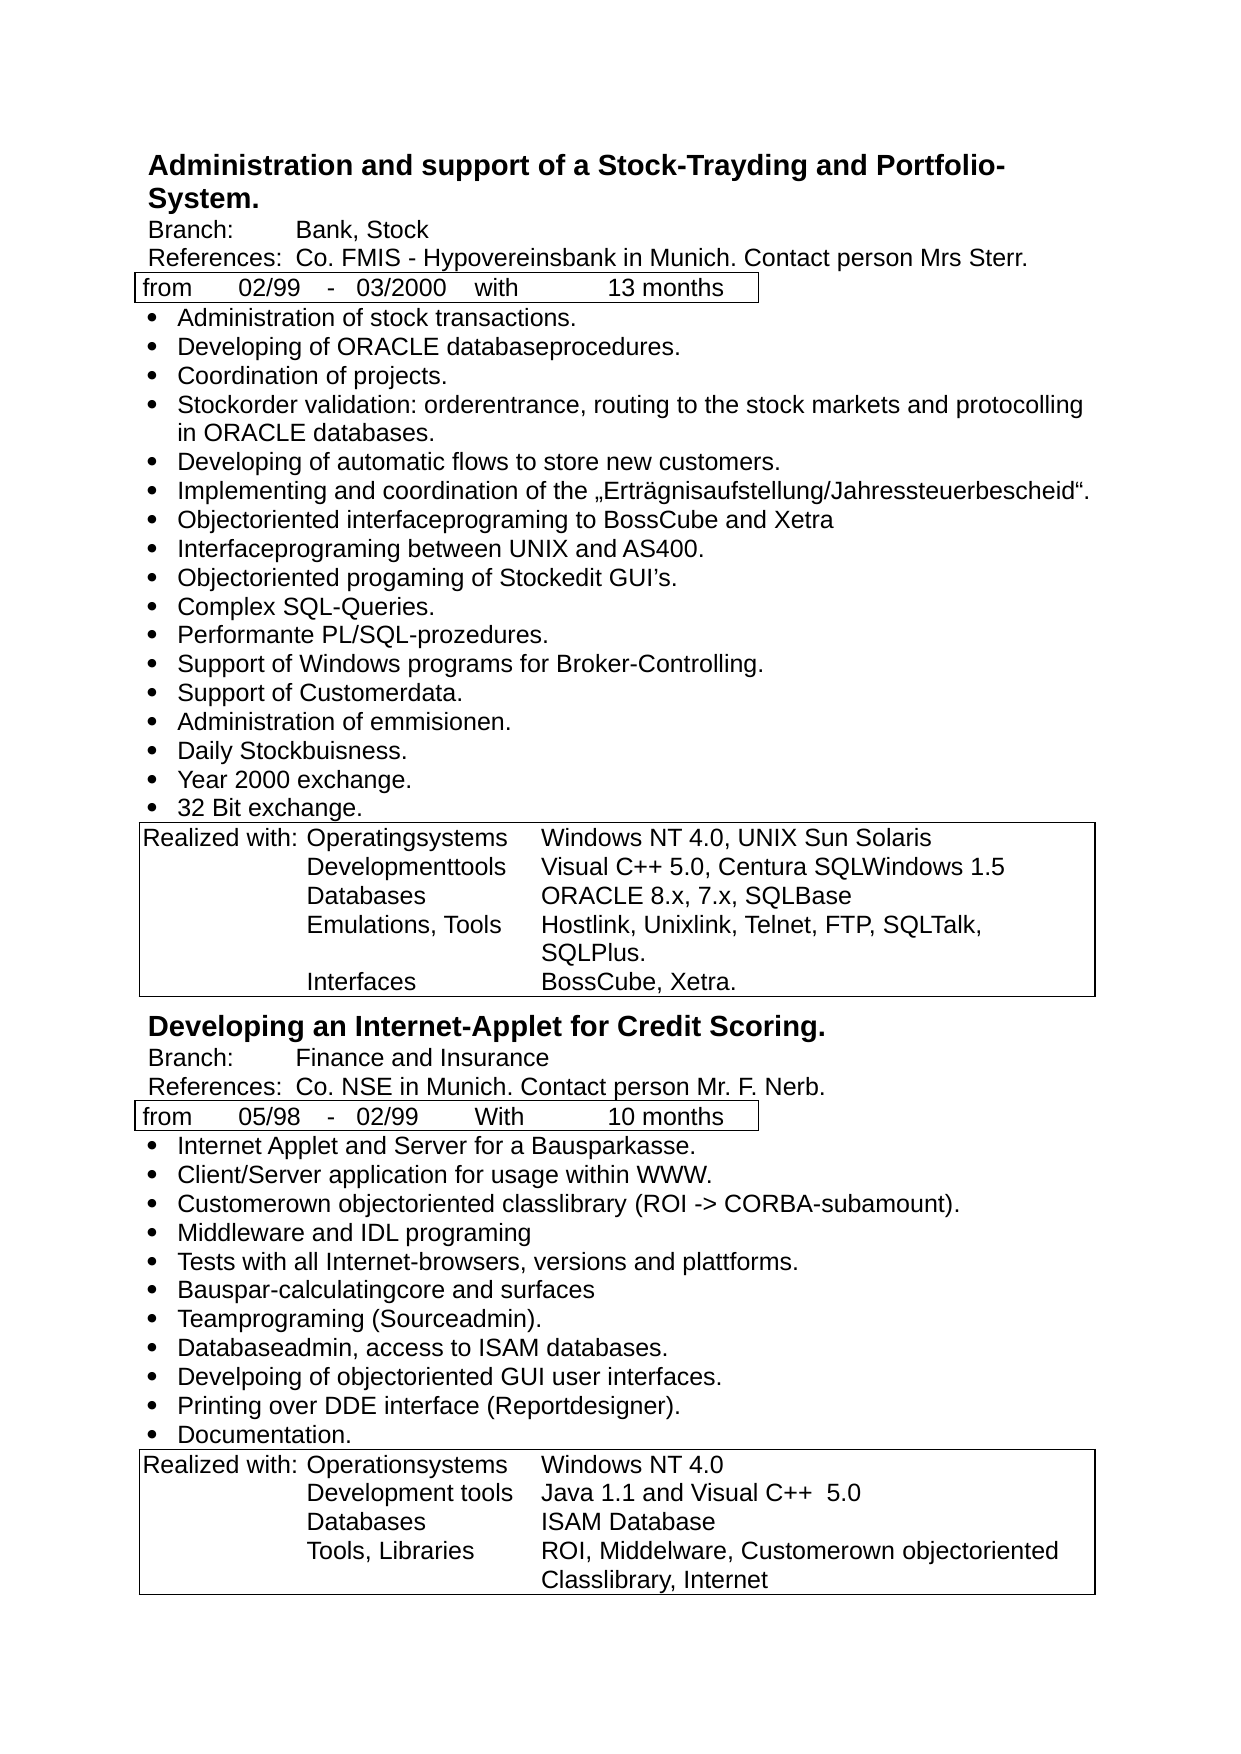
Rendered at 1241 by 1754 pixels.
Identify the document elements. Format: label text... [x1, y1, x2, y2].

table_cell Databases [303, 881, 538, 909]
table_cell [140, 1507, 303, 1536]
list Databaseadmin, access to ISAM databases. [148, 1333, 1104, 1362]
list Daily Stockbuisness. [148, 736, 1104, 764]
list Client/Server application for usage within WWW. [148, 1160, 1104, 1189]
table_cell Emulations, Tools [303, 910, 538, 967]
table_cell [140, 1479, 303, 1507]
table_cell Tools, Libraries [303, 1536, 538, 1593]
table_header 03/2000 [349, 273, 467, 302]
list Complex SQL-Queries. [148, 591, 1104, 620]
table_cell ORACLE 8.x, 7.x, SQLBase [538, 881, 1094, 909]
list Administration of stock transactions. [148, 303, 1104, 332]
table_header 05/98 [231, 1101, 319, 1130]
table_cell [140, 852, 303, 881]
table_cell Interfaces [303, 967, 538, 996]
table_cell [140, 1536, 303, 1593]
table_cell Developmenttools [303, 852, 538, 881]
table_cell Databases [303, 1507, 538, 1536]
table_cell Hostlink, Unixlink, Telnet, FTP, SQLTalk, SQLPlus. [538, 910, 1094, 967]
table_header Realized with: [140, 823, 303, 852]
subtitle Administration and support of a Stock-Trayding and Portfolio-System. [148, 148, 1104, 215]
list Tests with all Internet-browsers, versions and plattforms. [148, 1247, 1104, 1276]
table_header Realized with: [140, 1450, 303, 1478]
list Documentation. [148, 1420, 1104, 1449]
list Internet Applet and Server for a Bausparkasse. [148, 1131, 1104, 1160]
list Teamprograming (Sourceadmin). [148, 1304, 1104, 1333]
table_header 10 months [600, 1101, 758, 1130]
table_cell BossCube, Xetra. [538, 967, 1094, 996]
table_header - [319, 1101, 349, 1130]
subtitle Developing an Internet-Applet for Credit Scoring. [148, 1009, 1104, 1043]
table_header - [319, 273, 349, 302]
text Branch: Bank, Stock [148, 215, 1104, 243]
list Printing over DDE interface (Reportdesigner). [148, 1391, 1104, 1420]
text References: Co. NSE in Munich. Contact person Mr. F. Nerb. [148, 1072, 1104, 1100]
list Year 2000 exchange. [148, 764, 1104, 793]
table_cell Development tools [303, 1479, 538, 1507]
table_header from [136, 1101, 231, 1130]
table_cell Java 1.1 and Visual C++ 5.0 [538, 1479, 1094, 1507]
list Support of Windows programs for Broker-Controlling. [148, 649, 1104, 678]
list Objectoriented interfaceprograming to BossCube and Xetra [148, 505, 1104, 534]
table_header from [136, 273, 231, 302]
table_cell [140, 910, 303, 967]
list Implementing and coordination of the „Erträgnisaufstellung/Jahressteuerbescheid“. [148, 476, 1104, 505]
list Middleware and IDL programing [148, 1218, 1104, 1247]
table_cell ISAM Database [538, 1507, 1094, 1536]
table_header with [467, 273, 600, 302]
list Coordination of projects. [148, 361, 1104, 389]
list Bauspar-calculatingcore and surfaces [148, 1276, 1104, 1304]
list Support of Customerdata. [148, 678, 1104, 707]
table_header 02/99 [231, 273, 319, 302]
text References: Co. FMIS - Hypovereinsbank in Munich. Contact person Mrs Sterr. [148, 243, 1104, 272]
table_cell [140, 881, 303, 909]
table_header Operatingsystems [303, 823, 538, 852]
table_header Windows NT 4.0, UNIX Sun Solaris [538, 823, 1094, 852]
list Performante PL/SQL-prozedures. [148, 620, 1104, 649]
list Administration of emmisionen. [148, 707, 1104, 736]
list Develpoing of objectoriented GUI user interfaces. [148, 1362, 1104, 1391]
table_header 13 months [600, 273, 758, 302]
table_cell [140, 967, 303, 996]
list Stockorder validation: orderentrance, routing to the stock markets and protocolling in ORACLE databases. [148, 389, 1104, 447]
table_cell Visual C++ 5.0, Centura SQLWindows 1.5 [538, 852, 1094, 881]
text Branch: Finance and Insurance [148, 1043, 1104, 1072]
table_header 02/99 [349, 1101, 467, 1130]
table_header Operationsystems [303, 1450, 538, 1478]
list 32 Bit exchange. [148, 793, 1104, 822]
list Objectoriented progaming of Stockedit GUI’s. [148, 563, 1104, 591]
table_cell ROI, Middelware, Customerown objectoriented Classlibrary, Internet [538, 1536, 1094, 1593]
list Interfaceprograming between UNIX and AS400. [148, 534, 1104, 563]
table_header Windows NT 4.0 [538, 1450, 1094, 1478]
table_header With [467, 1101, 600, 1130]
list Customerown objectoriented classlibrary (ROI -> CORBA-subamount). [148, 1189, 1104, 1218]
list Developing of ORACLE databaseprocedures. [148, 332, 1104, 361]
list Developing of automatic flows to store new customers. [148, 447, 1104, 476]
